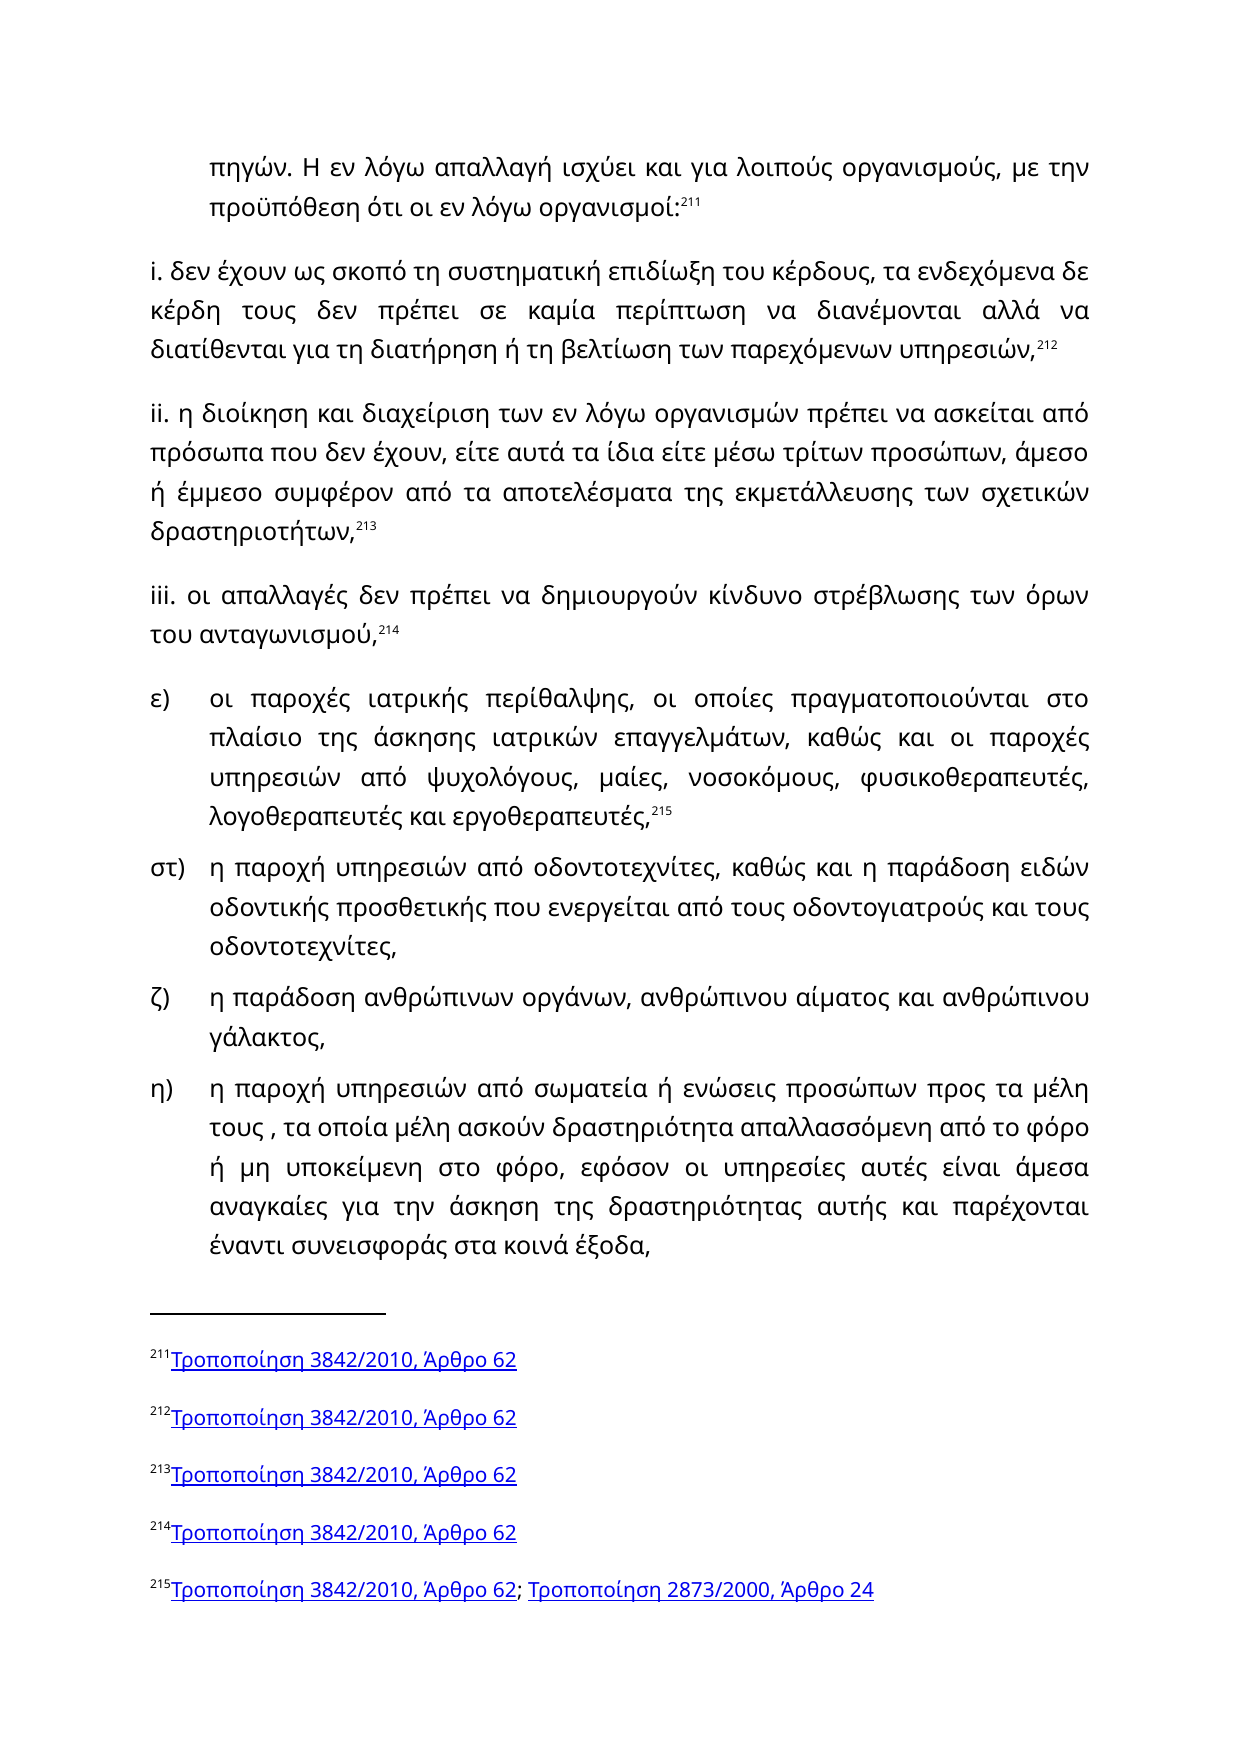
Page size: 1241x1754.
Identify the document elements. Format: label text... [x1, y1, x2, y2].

text Τροποποίηση 3842/2010, Άρθρο 62 [150, 1460, 1090, 1489]
text i. δεν έχουν ως σκοπό τη συστηματική επιδίωξη του κέρδους, τα ενδεχόμενα δε κέρδη τους δεν πρέπει σε καμία περίπτωση να διανέμονται αλλά να διατίθενται για τη διατήρηση ή τη βελτίωση των παρεχόμενων υπηρεσιών, [150, 253, 1090, 366]
list ζ) η παράδοση ανθρώπινων οργάνων, ανθρώπινου αίματος και ανθρώπινου γάλακτος, [150, 980, 1090, 1053]
text ii. η διοίκηση και διαχείριση των εν λόγω οργανισμών πρέπει να ασκείται από πρόσωπα που δεν έχουν, είτε αυτά τα ίδια είτε μέσω τρίτων προσώπων, άμεσο ή έμμεσο συμφέρον από τα αποτελέσματα της εκμετάλλευσης των σχετικών δραστηριοτήτων, [150, 396, 1090, 547]
list η) η παροχή υπηρεσιών από σωματεία ή ενώσεις προσώπων προς τα μέλη τους , τα οποία μέλη ασκούν δραστηριότητα απαλλασσόμενη από το φόρο ή μη υποκείμενη στο φόρο, εφόσον οι υπηρεσίες αυτές είναι άμεσα αναγκαίες για την άσκηση της δραστηριότητας αυτής και παρέχονται έναντι συνεισφοράς στα κοινά έξοδα, [150, 1071, 1090, 1262]
list πηγών. Η εν λόγω απαλλαγή ισχύει και για λοιπούς οργανισμούς, με την προϋπόθεση ότι οι εν λόγω οργανισμοί: [150, 150, 1090, 223]
list στ) η παροχή υπηρεσιών από οδοντοτεχνίτες, καθώς και η παράδοση ειδών οδοντικής προσθετικής που ενεργείται από τους οδοντογιατρούς και τους οδοντοτεχνίτες, [150, 850, 1090, 962]
text Τροποποίηση 3842/2010, Άρθρο 62 [150, 1345, 1090, 1373]
text Τροποποίηση 3842/2010, Άρθρο 62; Τροποποίηση 2873/2000, Άρθρο 24 [150, 1576, 1090, 1604]
list ε) οι παροχές ιατρικής περίθαλψης, οι οποίες πραγματοποιούνται στο πλαίσιο της άσκησης ιατρικών επαγγελμάτων, καθώς και οι παροχές υπηρεσιών από ψυχολόγους, μαίες, νοσοκόμους, φυσικοθεραπευτές, λογοθεραπευτές και εργοθεραπευτές, [150, 681, 1090, 832]
text iii. οι απαλλαγές δεν πρέπει να δημιουργούν κίνδυνο στρέβλωσης των όρων του ανταγωνισμού, [150, 577, 1090, 651]
text Τροποποίηση 3842/2010, Άρθρο 62 [150, 1518, 1090, 1546]
text Τροποποίηση 3842/2010, Άρθρο 62 [150, 1403, 1090, 1431]
